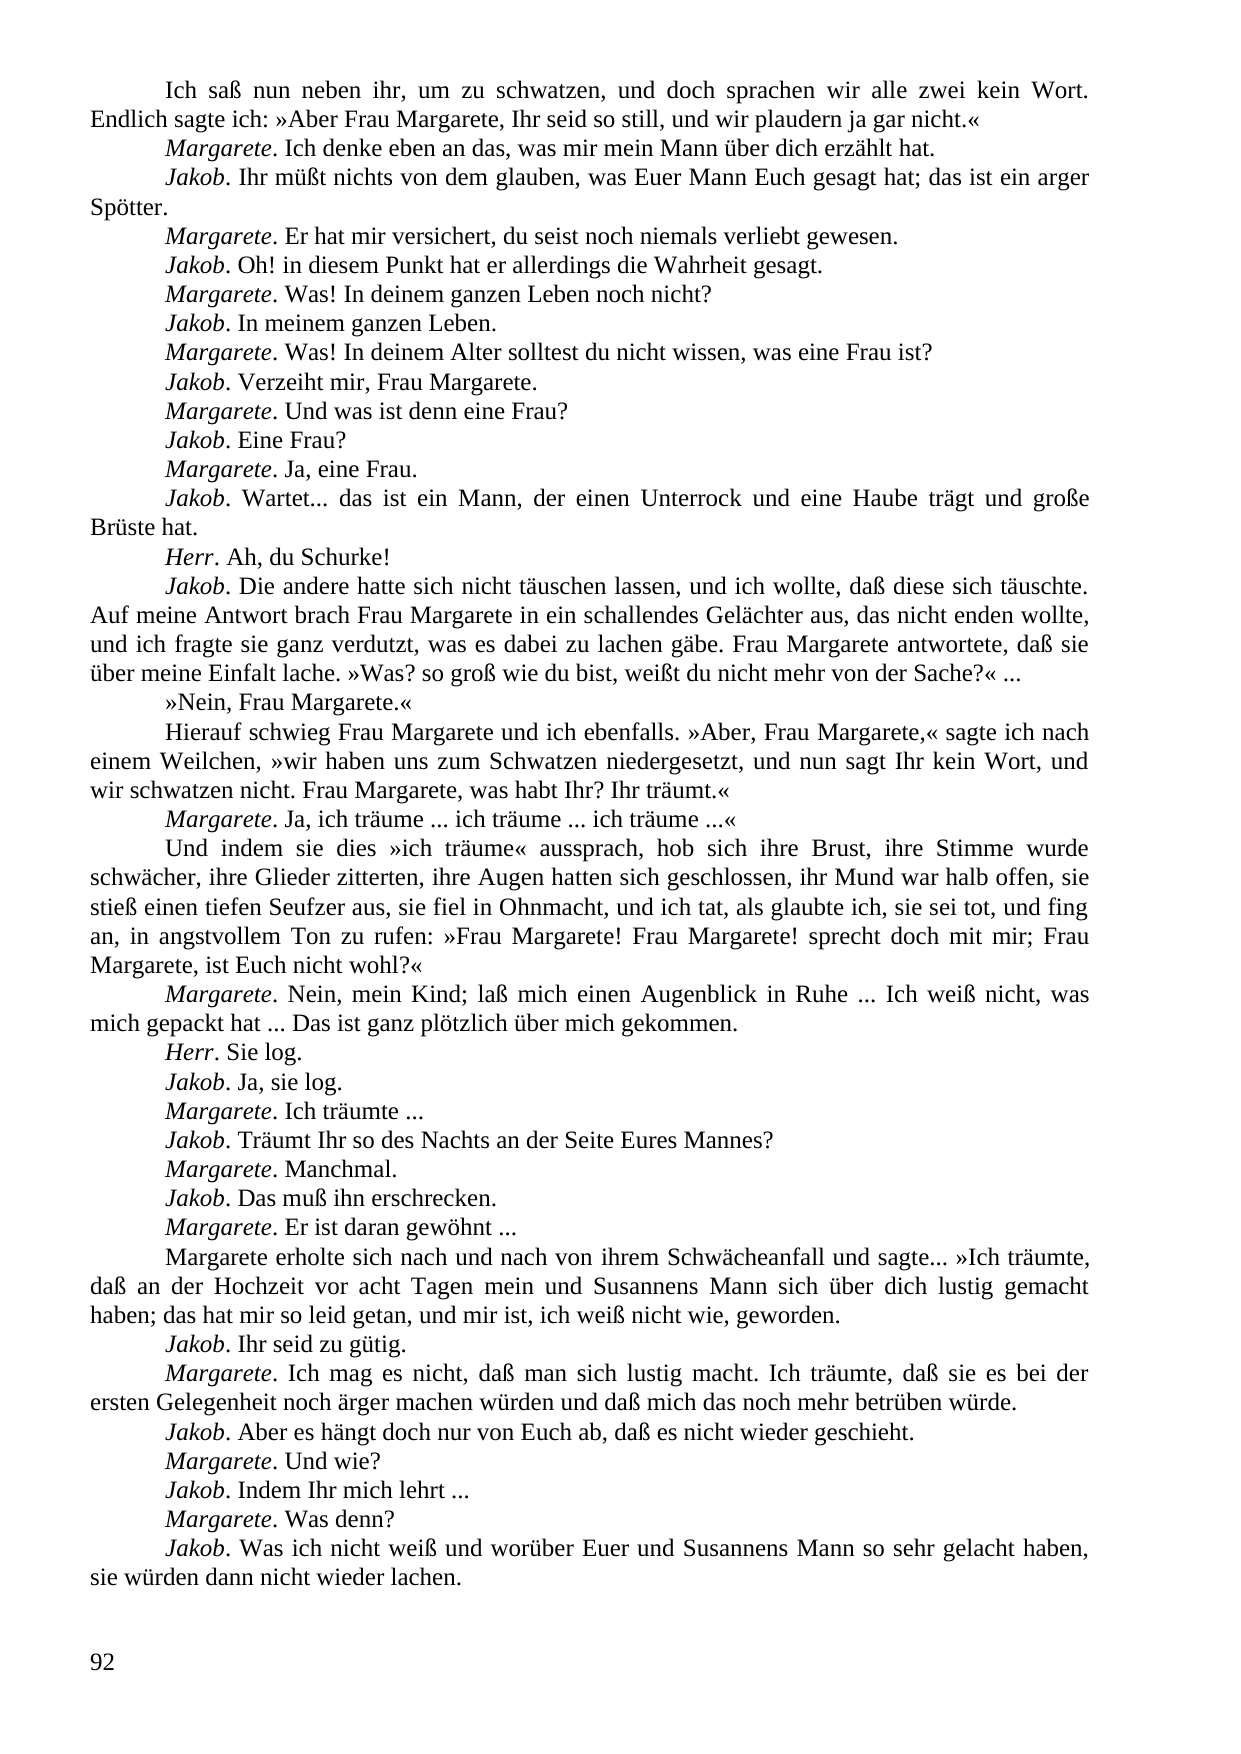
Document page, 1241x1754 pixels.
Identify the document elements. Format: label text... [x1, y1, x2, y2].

text Ich saß nun neben ihr, um zu schwatzen, und doch sprachen wir alle zwei kein Wort. Endlich sagte ich: »Aber Frau Margarete, Ihr seid so still, und wir plaudern ja gar nicht.« [90, 75, 1091, 133]
text Margarete. Nein, mein Kind; laß mich einen Augenblick in Ruhe ... Ich weiß nicht, was mich gepackt hat ... Das ist ganz plötzlich über mich gekommen. [90, 979, 1091, 1037]
text Jakob. Was ich nicht weiß und worüber Euer und Susannens Mann so sehr gelacht haben, sie würden dann nicht wieder lachen. [90, 1533, 1091, 1591]
text Margarete. Ja, eine Frau. [90, 454, 1091, 483]
text Jakob. Aber es hängt doch nur von Euch ab, daß es nicht wieder geschieht. [90, 1416, 1091, 1445]
text Jakob. Ihr seid zu gütig. [90, 1329, 1091, 1358]
text Jakob. Träumt Ihr so des Nachts an der Seite Eures Mannes? [90, 1124, 1091, 1154]
text Jakob. Wartet... das ist ein Mann, der einen Unterrock und eine Haube trägt und große Brüste hat. [90, 483, 1091, 541]
text Margarete erholte sich nach und nach von ihrem Schwächeanfall und sagte... »Ich träumte, daß an der Hochzeit vor acht Tagen mein und Susannens Mann sich über dich lustig gemacht haben; das hat mir so leid getan, und mir ist, ich weiß nicht wie, geworden. [90, 1241, 1091, 1329]
text Jakob. Verzeiht mir, Frau Margarete. [90, 366, 1091, 395]
text Margarete. Was! In deinem ganzen Leben noch nicht? [90, 279, 1091, 308]
text Jakob. Eine Frau? [90, 424, 1091, 454]
text Margarete. Ja, ich träume ... ich träume ... ich träume ...« [90, 804, 1091, 833]
text Margarete. Und wie? [90, 1445, 1091, 1474]
text Herr. Ah, du Schurke! [90, 541, 1091, 570]
text Jakob. Indem Ihr mich lehrt ... [90, 1474, 1091, 1504]
text Margarete. Was denn? [90, 1504, 1091, 1533]
text Jakob. Das muß ihn erschrecken. [90, 1183, 1091, 1212]
text Margarete. Ich denke eben an das, was mir mein Mann über dich erzählt hat. [90, 133, 1091, 162]
text Margarete. Er ist daran gewöhnt ... [90, 1212, 1091, 1241]
text Jakob. Die andere hatte sich nicht täuschen lassen, und ich wollte, daß diese sich täuschte. Auf meine Antwort brach Frau Margarete in ein schallendes Gelächter aus, das nicht enden wollte, und ich fragte sie ganz verdutzt, was es dabei zu lachen gäbe. Frau Margarete antwortete, daß sie über meine Einfalt lache. »Was? so groß wie du bist, weißt du nicht mehr von der Sache?« ... [90, 570, 1091, 687]
text Jakob. In meinem ganzen Leben. [90, 308, 1091, 337]
text Jakob. Ja, sie log. [90, 1066, 1091, 1095]
text Jakob. Ihr müßt nichts von dem glauben, was Euer Mann Euch gesagt hat; das ist ein arger Spötter. [90, 162, 1091, 220]
text »Nein, Frau Margarete.« [90, 687, 1091, 716]
text Hierauf schwieg Frau Margarete und ich ebenfalls. »Aber, Frau Margarete,« sagte ich nach einem Weilchen, »wir haben uns zum Schwatzen niedergesetzt, und nun sagt Ihr kein Wort, und wir schwatzen nicht. Frau Margarete, was habt Ihr? Ihr träumt.« [90, 716, 1091, 804]
text Margarete. Und was ist denn eine Frau? [90, 395, 1091, 424]
text Und indem sie dies »ich träume« aussprach, hob sich ihre Brust, ihre Stimme wurde schwächer, ihre Glieder zitterten, ihre Augen hatten sich geschlossen, ihr Mund war halb offen, sie stieß einen tiefen Seufzer aus, sie fiel in Ohnmacht, und ich tat, als glaubte ich, sie sei tot, und fing an, in angstvollem Ton zu rufen: »Frau Margarete! Frau Margarete! sprecht doch mit mir; Frau Margarete, ist Euch nicht wohl?« [90, 833, 1091, 979]
text Herr. Sie log. [90, 1037, 1091, 1066]
text Margarete. Er hat mir versichert, du seist noch niemals verliebt gewesen. [90, 220, 1091, 249]
text Margarete. Was! In deinem Alter solltest du nicht wissen, was eine Frau ist? [90, 337, 1091, 366]
text Jakob. Oh! in diesem Punkt hat er allerdings die Wahrheit gesagt. [90, 249, 1091, 279]
text Margarete. Ich mag es nicht, daß man sich lustig macht. Ich träumte, daß sie es bei der ersten Gelegenheit noch ärger machen würden und daß mich das noch mehr betrüben würde. [90, 1358, 1091, 1416]
text Margarete. Ich träumte ... [90, 1095, 1091, 1124]
text Margarete. Manchmal. [90, 1154, 1091, 1183]
